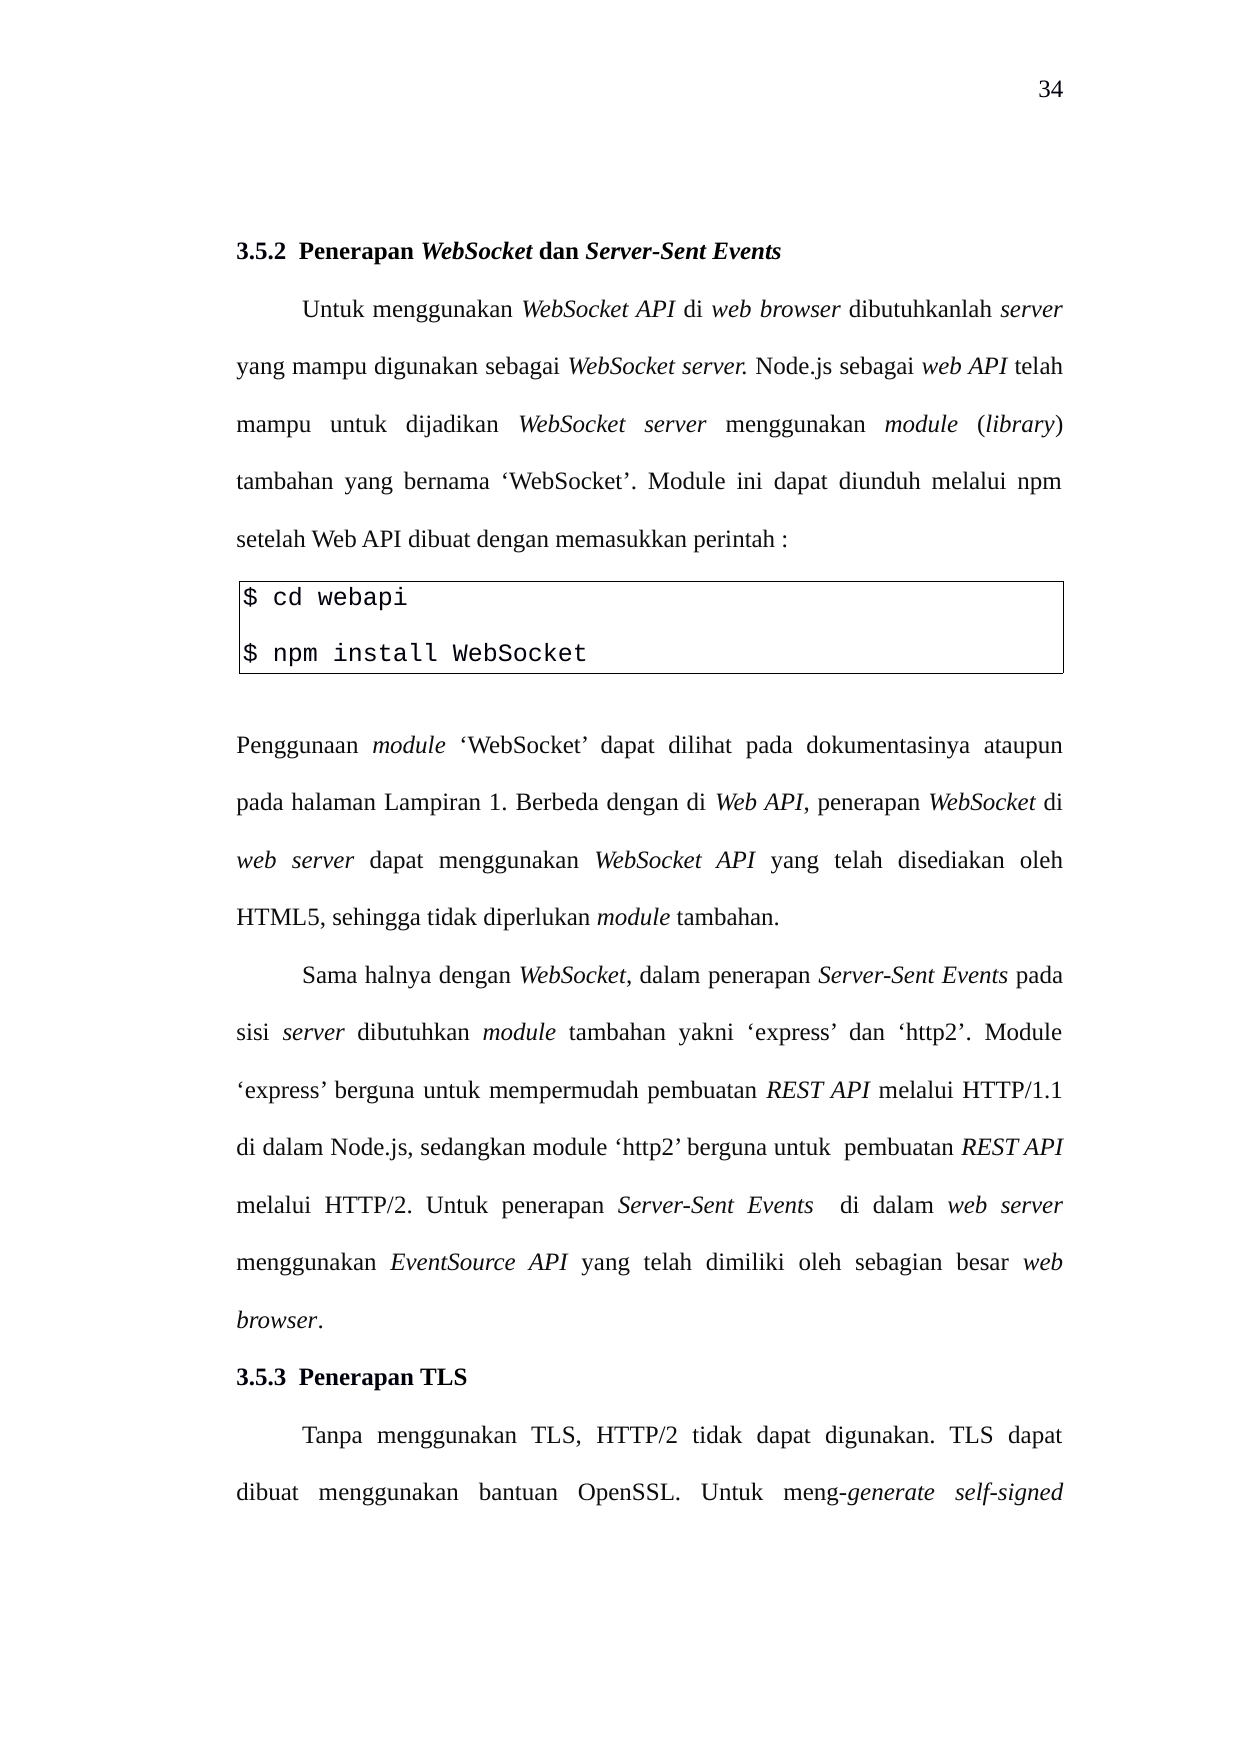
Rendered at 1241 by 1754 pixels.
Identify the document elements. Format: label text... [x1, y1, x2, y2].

text Tanpa menggunakan TLS, HTTP/2 tidak dapat digunakan. TLS dapat dibuat menggunakan bantuan OpenSSL. Untuk meng-generate self-signed [236, 1420, 1063, 1506]
text Penggunaan module ‘WebSocket’ dapat dilihat pada dokumentasinya ataupun pada halaman Lampiran 1. Berbeda dengan di Web API, penerapan WebSocket di web server dapat menggunakan WebSocket API yang telah disediakan oleh HTML5, sehingga tidak diperlukan module tambahan. [236, 730, 1063, 931]
subtitle 3.5.2 Penerapan WebSocket dan Server-Sent Events [236, 236, 1063, 265]
subtitle 3.5.3 Penerapan TLS [236, 1362, 1063, 1391]
text Sama halnya dengan WebSocket, dalam penerapan Server-Sent Events pada sisi server dibutuhkan module tambahan yakni ‘express’ dan ‘http2’. Module ‘express’ berguna untuk mempermudah pembuatan REST API melalui HTTP/1.1 di dalam Node.js, sedangkan module ‘http2’ berguna untuk pembuatan REST API melalui HTTP/2. Untuk penerapan Server-Sent Events di dalam web server menggunakan EventSource API yang telah dimiliki oleh sebagian besar web browser. [236, 960, 1063, 1334]
text Untuk menggunakan WebSocket API di web browser dibutuhkanlah server yang mampu digunakan sebagai WebSocket server. Node.js sebagai web API telah mampu untuk dijadikan WebSocket server menggunakan module (library) tambahan yang bernama ‘WebSocket’. Module ini dapat diunduh melalui npm setelah Web API dibuat dengan memasukkan perintah : [236, 294, 1063, 552]
table_header $ cd webapi $ npm install WebSocket [240, 582, 1063, 672]
